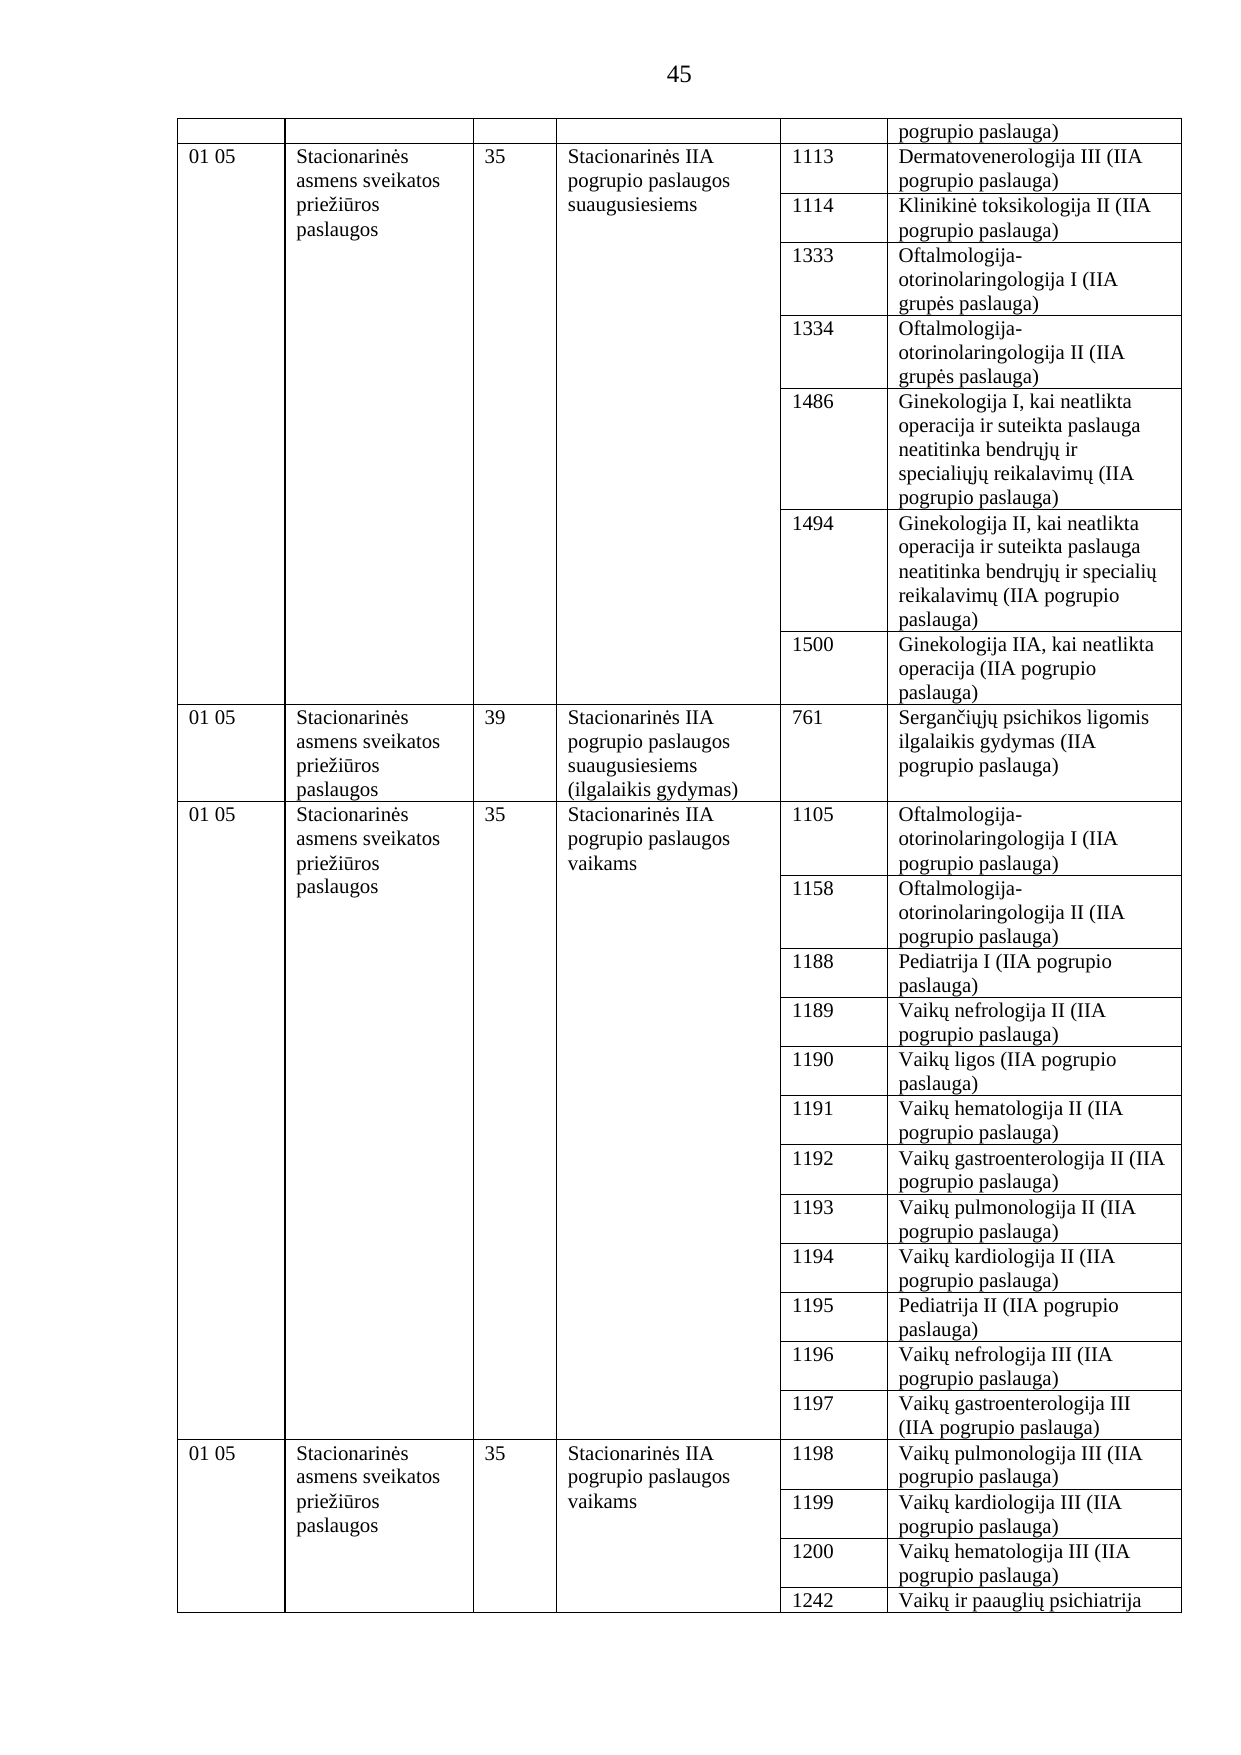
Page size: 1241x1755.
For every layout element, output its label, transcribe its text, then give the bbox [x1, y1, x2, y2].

table_cell Vaikų gastroenterologija II (IIA pogrupio paslauga) [888, 1145, 1181, 1193]
table_cell Sergančiųjų psichikos ligomis ilgalaikis gydymas (IIA pogrupio paslauga) [888, 705, 1181, 801]
table_cell Ginekologija I, kai neatlikta operacija ir suteikta paslauga neatitinka bendrųjų ir specialiųjų reikalavimų (IIA pogrupio paslauga) [888, 389, 1181, 509]
table_cell Vaikų ligos (IIA pogrupio paslauga) [888, 1047, 1181, 1095]
table_cell 1189 [781, 998, 887, 1046]
table_cell 1158 [781, 876, 887, 948]
table_cell Pediatrija I (IIA pogrupio paslauga) [888, 949, 1181, 997]
table_cell 1198 [781, 1440, 887, 1488]
table_cell 01 05 [178, 802, 284, 1439]
table_cell 1190 [781, 1047, 887, 1095]
table_cell [286, 119, 473, 143]
table_cell 35 [474, 802, 556, 1439]
table_cell 1200 [781, 1539, 887, 1587]
table_cell Stacionarinės IIA pogrupio paslaugos vaikams [557, 802, 780, 1439]
table_cell Oftalmologija-otorinolaringologija I (IIA grupės paslauga) [888, 243, 1181, 315]
table_cell 1500 [781, 632, 887, 704]
table_cell Vaikų hematologija III (IIA pogrupio paslauga) [888, 1539, 1181, 1587]
table_cell Oftalmologija-otorinolaringologija I (IIA pogrupio paslauga) [888, 802, 1181, 874]
table_cell Vaikų nefrologija II (IIA pogrupio paslauga) [888, 998, 1181, 1046]
table_cell Stacionarinės asmens sveikatos priežiūros paslaugos [286, 802, 473, 1439]
table_cell Vaikų hematologija II (IIA pogrupio paslauga) [888, 1096, 1181, 1144]
table_cell 01 05 [178, 705, 284, 801]
table_cell Stacionarinės asmens sveikatos priežiūros paslaugos [286, 1440, 473, 1612]
table_cell 39 [474, 705, 556, 801]
table_cell Vaikų ir paauglių psichiatrija [888, 1588, 1181, 1612]
table_cell 1494 [781, 510, 887, 631]
table_cell 01 05 [178, 144, 284, 704]
table_cell [781, 119, 887, 143]
table_cell 1194 [781, 1244, 887, 1292]
table_cell Ginekologija II, kai neatlikta operacija ir suteikta paslauga neatitinka bendrųjų ir specialių reikalavimų (IIA pogrupio paslauga) [888, 510, 1181, 631]
table_cell 1199 [781, 1490, 887, 1538]
table_cell Stacionarinės IIA pogrupio paslaugos vaikams [557, 1440, 780, 1612]
table_cell 1196 [781, 1342, 887, 1390]
table_cell 1195 [781, 1293, 887, 1341]
table_cell Vaikų kardiologija II (IIA pogrupio paslauga) [888, 1244, 1181, 1292]
table_cell 1486 [781, 389, 887, 509]
table_cell 761 [781, 705, 887, 801]
table_cell Oftalmologija-otorinolaringologija II (IIA grupės paslauga) [888, 316, 1181, 388]
table_cell pogrupio paslauga) [888, 119, 1181, 143]
table_cell 1242 [781, 1588, 887, 1612]
table_cell 35 [474, 144, 556, 704]
table_cell 1334 [781, 316, 887, 388]
table_cell Vaikų gastroenterologija III (IIA pogrupio paslauga) [888, 1391, 1181, 1439]
table_cell 1114 [781, 194, 887, 242]
table_cell [178, 119, 284, 143]
table_cell 1113 [781, 144, 887, 192]
table_cell 35 [474, 1440, 556, 1612]
table_cell Vaikų kardiologija III (IIA pogrupio paslauga) [888, 1490, 1181, 1538]
table_cell Vaikų nefrologija III (IIA pogrupio paslauga) [888, 1342, 1181, 1390]
table_cell Dermatovenerologija III (IIA pogrupio paslauga) [888, 144, 1181, 192]
table_cell [474, 119, 556, 143]
table_cell Stacionarinės IIA pogrupio paslaugos suaugusiesiems [557, 144, 780, 704]
table_cell [557, 119, 780, 143]
table_cell Oftalmologija-otorinolaringologija II (IIA pogrupio paslauga) [888, 876, 1181, 948]
table_cell 1192 [781, 1145, 887, 1193]
table_cell 1191 [781, 1096, 887, 1144]
table_cell Klinikinė toksikologija II (IIA pogrupio paslauga) [888, 194, 1181, 242]
table_cell Stacionarinės asmens sveikatos priežiūros paslaugos [286, 705, 473, 801]
table_cell 1105 [781, 802, 887, 874]
table_cell 1333 [781, 243, 887, 315]
table_cell Ginekologija IIA, kai neatlikta operacija (IIA pogrupio paslauga) [888, 632, 1181, 704]
table_cell 1193 [781, 1195, 887, 1243]
table_cell Stacionarinės asmens sveikatos priežiūros paslaugos [286, 144, 473, 704]
table_cell Vaikų pulmonologija II (IIA pogrupio paslauga) [888, 1195, 1181, 1243]
table_cell 01 05 [178, 1440, 284, 1612]
table_cell Stacionarinės IIA pogrupio paslaugos suaugusiesiems (ilgalaikis gydymas) [557, 705, 780, 801]
table_cell 1188 [781, 949, 887, 997]
table_cell Vaikų pulmonologija III (IIA pogrupio paslauga) [888, 1440, 1181, 1488]
table_cell Pediatrija II (IIA pogrupio paslauga) [888, 1293, 1181, 1341]
table_cell 1197 [781, 1391, 887, 1439]
